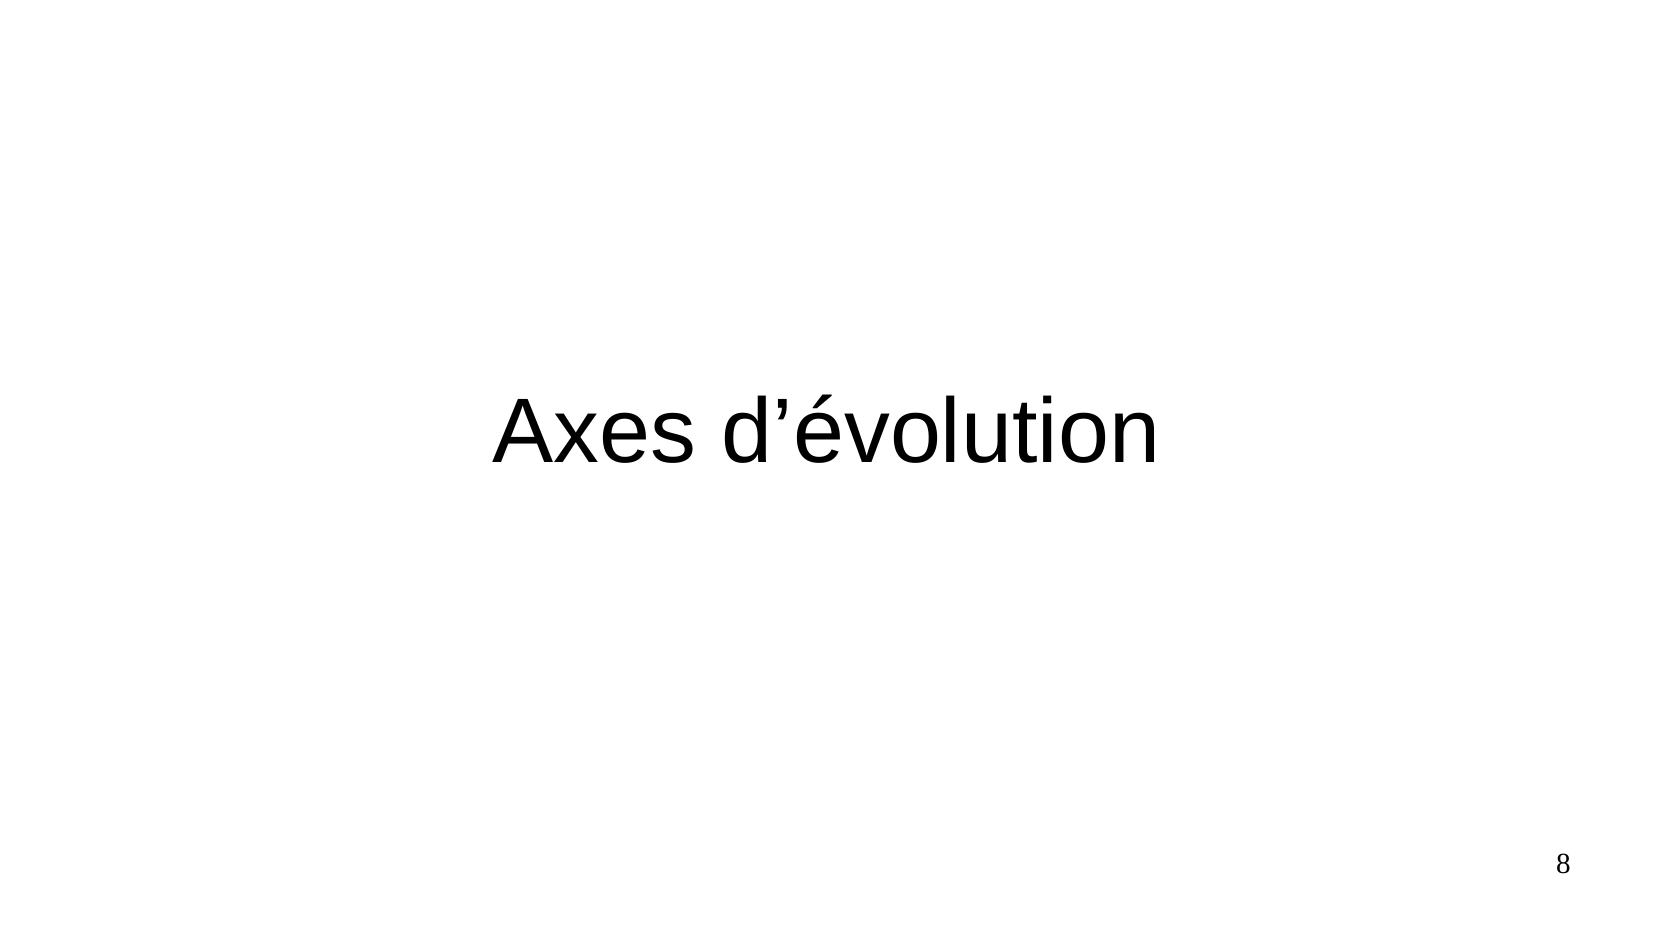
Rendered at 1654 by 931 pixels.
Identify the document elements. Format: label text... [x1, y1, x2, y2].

title Axes d’évolution [82, 352, 1571, 508]
